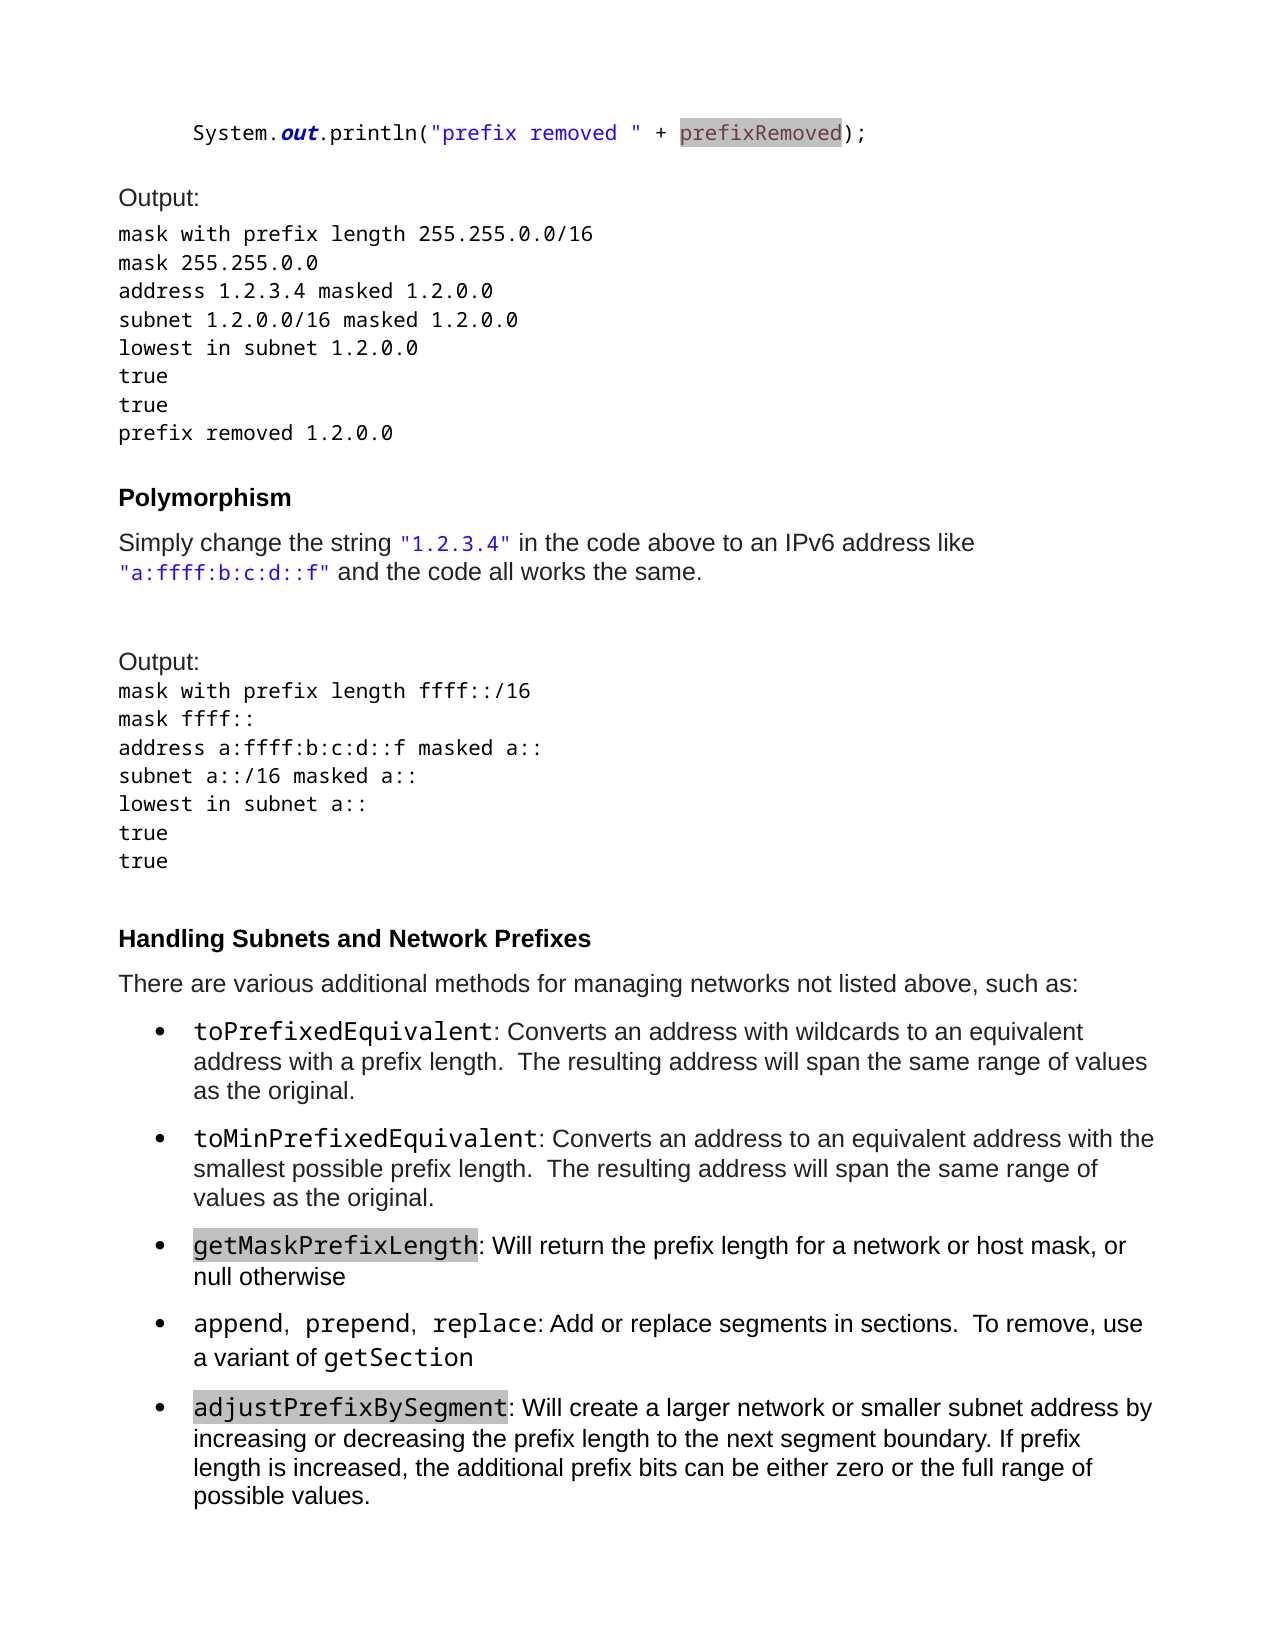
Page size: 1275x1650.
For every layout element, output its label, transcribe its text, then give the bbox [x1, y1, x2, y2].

text subnet 1.2.0.0/16 masked 1.2.0.0 [118, 305, 1157, 333]
text Polymorphism [118, 483, 1157, 512]
text Simply change the string "1.2.3.4" in the code above to an IPv6 address like "a:ffff:b:c:d::f" and the code all works the same. [118, 528, 1157, 587]
text Output: mask with prefix length ffff::/16 mask ffff:: address a:ffff:b:c:d::f masked a:: subnet a::/16 masked a:: lowest in subnet a:: true true [118, 647, 1157, 875]
text mask with prefix length 255.255.0.0/16 [118, 219, 1157, 248]
text System.out.println("prefix removed " + prefixRemoved); [118, 118, 1157, 147]
list append, prepend, replace: Add or replace segments in sections. To remove, use a variant of getSection [156, 1306, 1157, 1374]
text lowest in subnet 1.2.0.0 [118, 333, 1157, 362]
text There are various additional methods for managing networks not listed above, such as: [118, 969, 1157, 998]
list adjustPrefixBySegment: Will create a larger network or smaller subnet address by increasing or decreasing the prefix length to the next segment boundary. If prefix length is increased, the additional prefix bits can be either zero or the full range of possible values. [156, 1390, 1157, 1510]
text mask 255.255.0.0 [118, 248, 1157, 276]
list toMinPrefixedEquivalent: Converts an address to an equivalent address with the smallest possible prefix length. The resulting address will span the same range of values as the original. [156, 1120, 1157, 1212]
list toPrefixedEquivalent: Converts an address with wildcards to an equivalent address with a prefix length. The resulting address will span the same range of values as the original. [156, 1013, 1157, 1105]
text address 1.2.3.4 masked 1.2.0.0 [118, 276, 1157, 305]
text true [118, 362, 1157, 390]
list getMaskPrefixLength: Will return the prefix length for a network or host mask, or null otherwise [156, 1228, 1157, 1290]
text Handling Subnets and Network Prefixes [118, 924, 1157, 953]
text Output: [118, 183, 1157, 212]
text true [118, 390, 1157, 418]
text prefix removed 1.2.0.0 [118, 418, 1157, 447]
